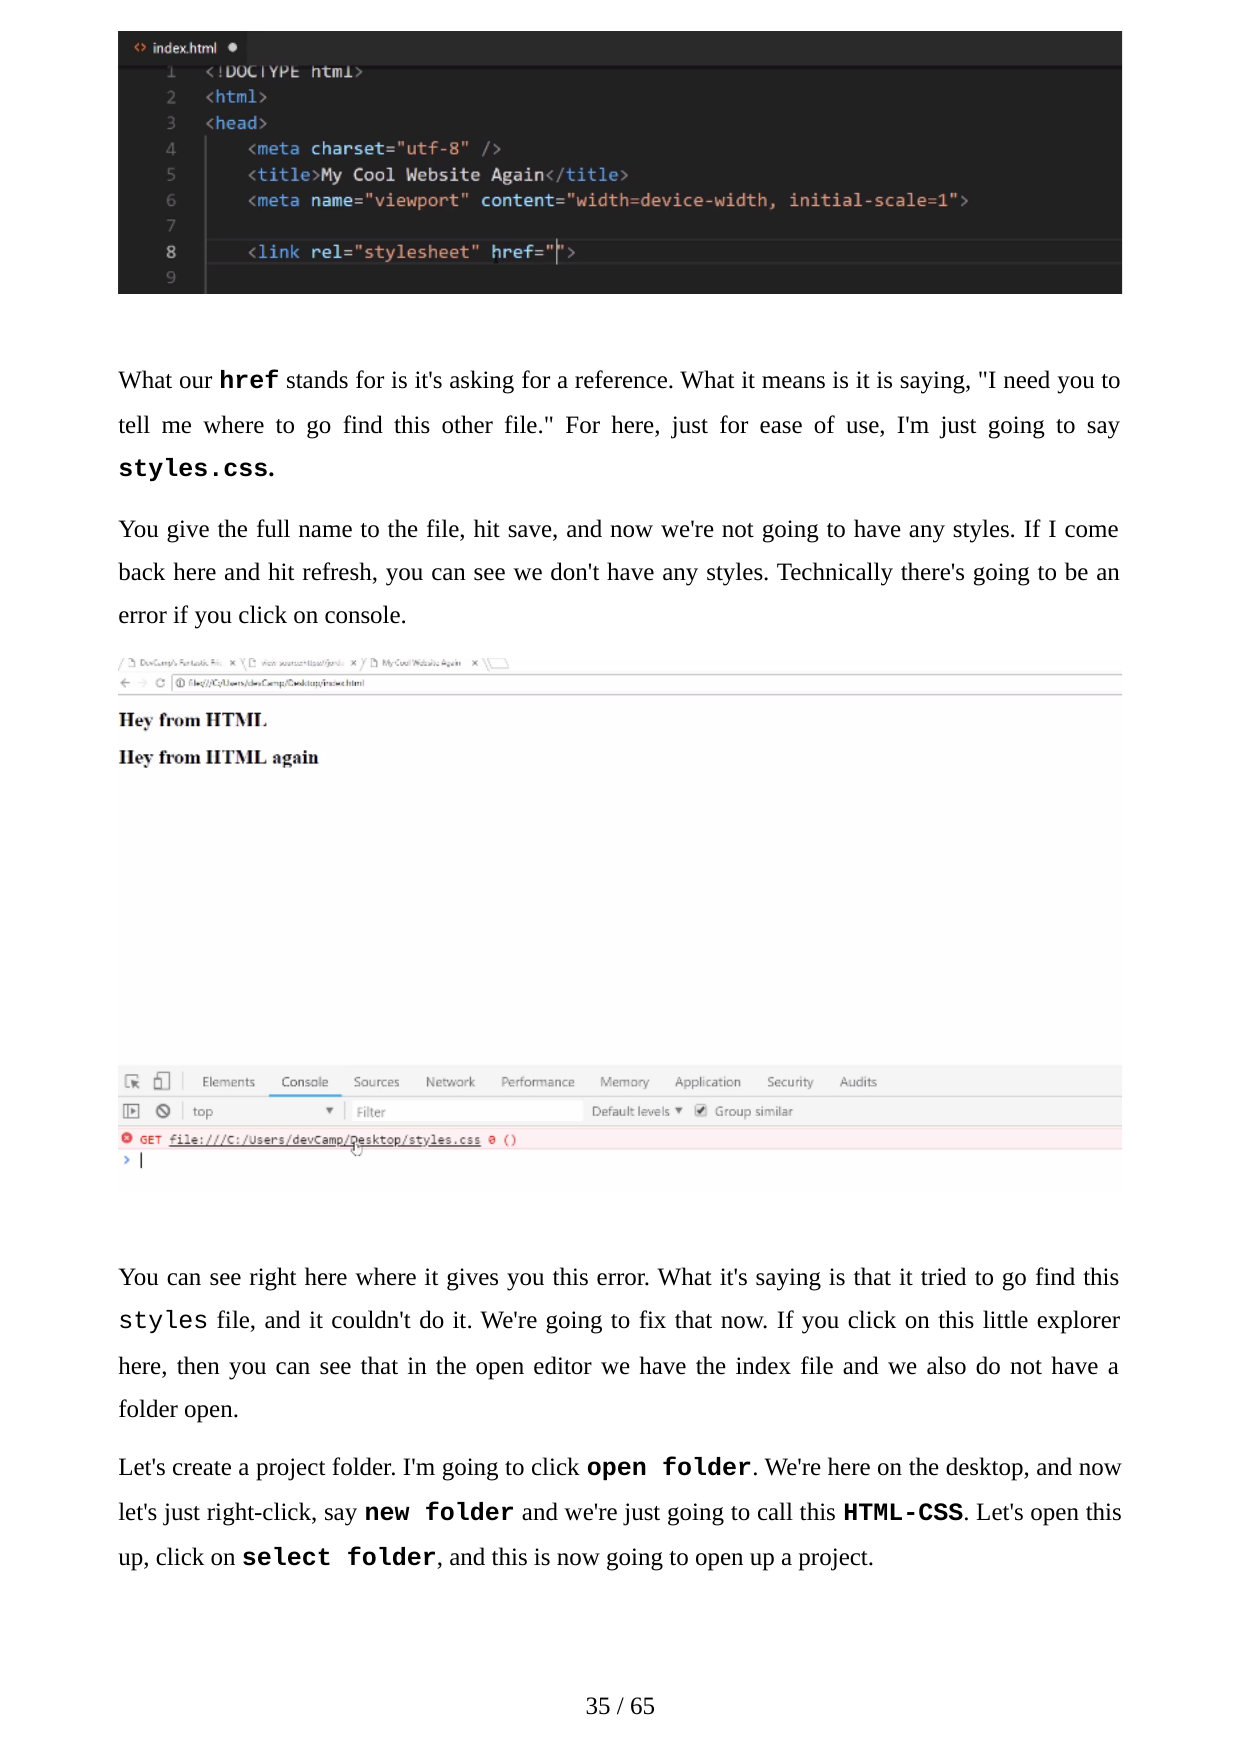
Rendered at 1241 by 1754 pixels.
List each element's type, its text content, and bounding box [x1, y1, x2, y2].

text You can see right here where it gives you this error. What it's saying is that it tried to go find this styles file, and it couldn't do it. We're going to fix that now. If you click on this little explorer here, then you can see that in the open editor we have the index file and we also do not have a folder open. [118, 1262, 1122, 1423]
picture [118, 31, 1123, 294]
picture [118, 658, 1123, 1191]
text Let's create a project folder. I'm going to click open folder. We're here on the desktop, and now let's just right-click, say new folder and we're just going to call this HTML-CSS. Let's open this up, click on select folder, and this is now going to open up a project. [118, 1452, 1122, 1573]
text You give the full name to the file, hit save, and now we're not going to have any styles. If I come back here and hit refresh, you can see we don't have any styles. Technically there's going to be an error if you click on console. [118, 514, 1122, 629]
text What our href stands for is it's asking for a reference. What it means is it is saying, "I need you to tell me where to go find this other file." For here, just for ease of use, I'm just going to say styles.css. [118, 365, 1122, 484]
